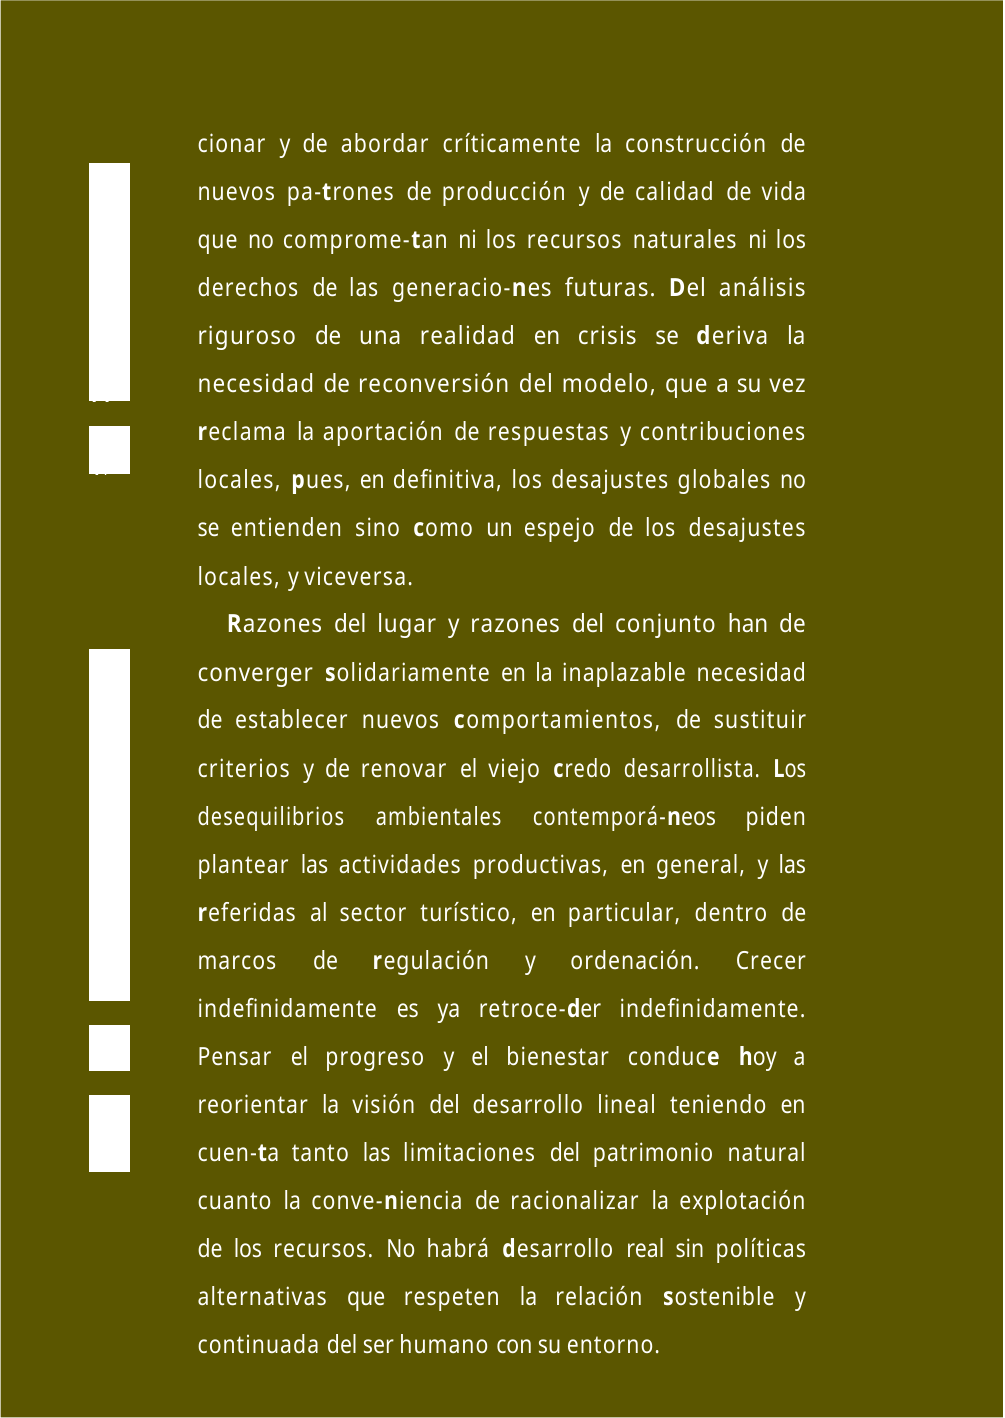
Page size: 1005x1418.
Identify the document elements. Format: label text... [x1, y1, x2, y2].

text D E [92, 428, 130, 474]
text P O R [95, 1142, 105, 1160]
text L A N Z A R O T E [92, 165, 130, 401]
text D E [97, 436, 106, 453]
text L A [92, 1027, 130, 1071]
text P O R [92, 1097, 130, 1172]
text S O S T E N I B I L I D A D [92, 651, 130, 1001]
